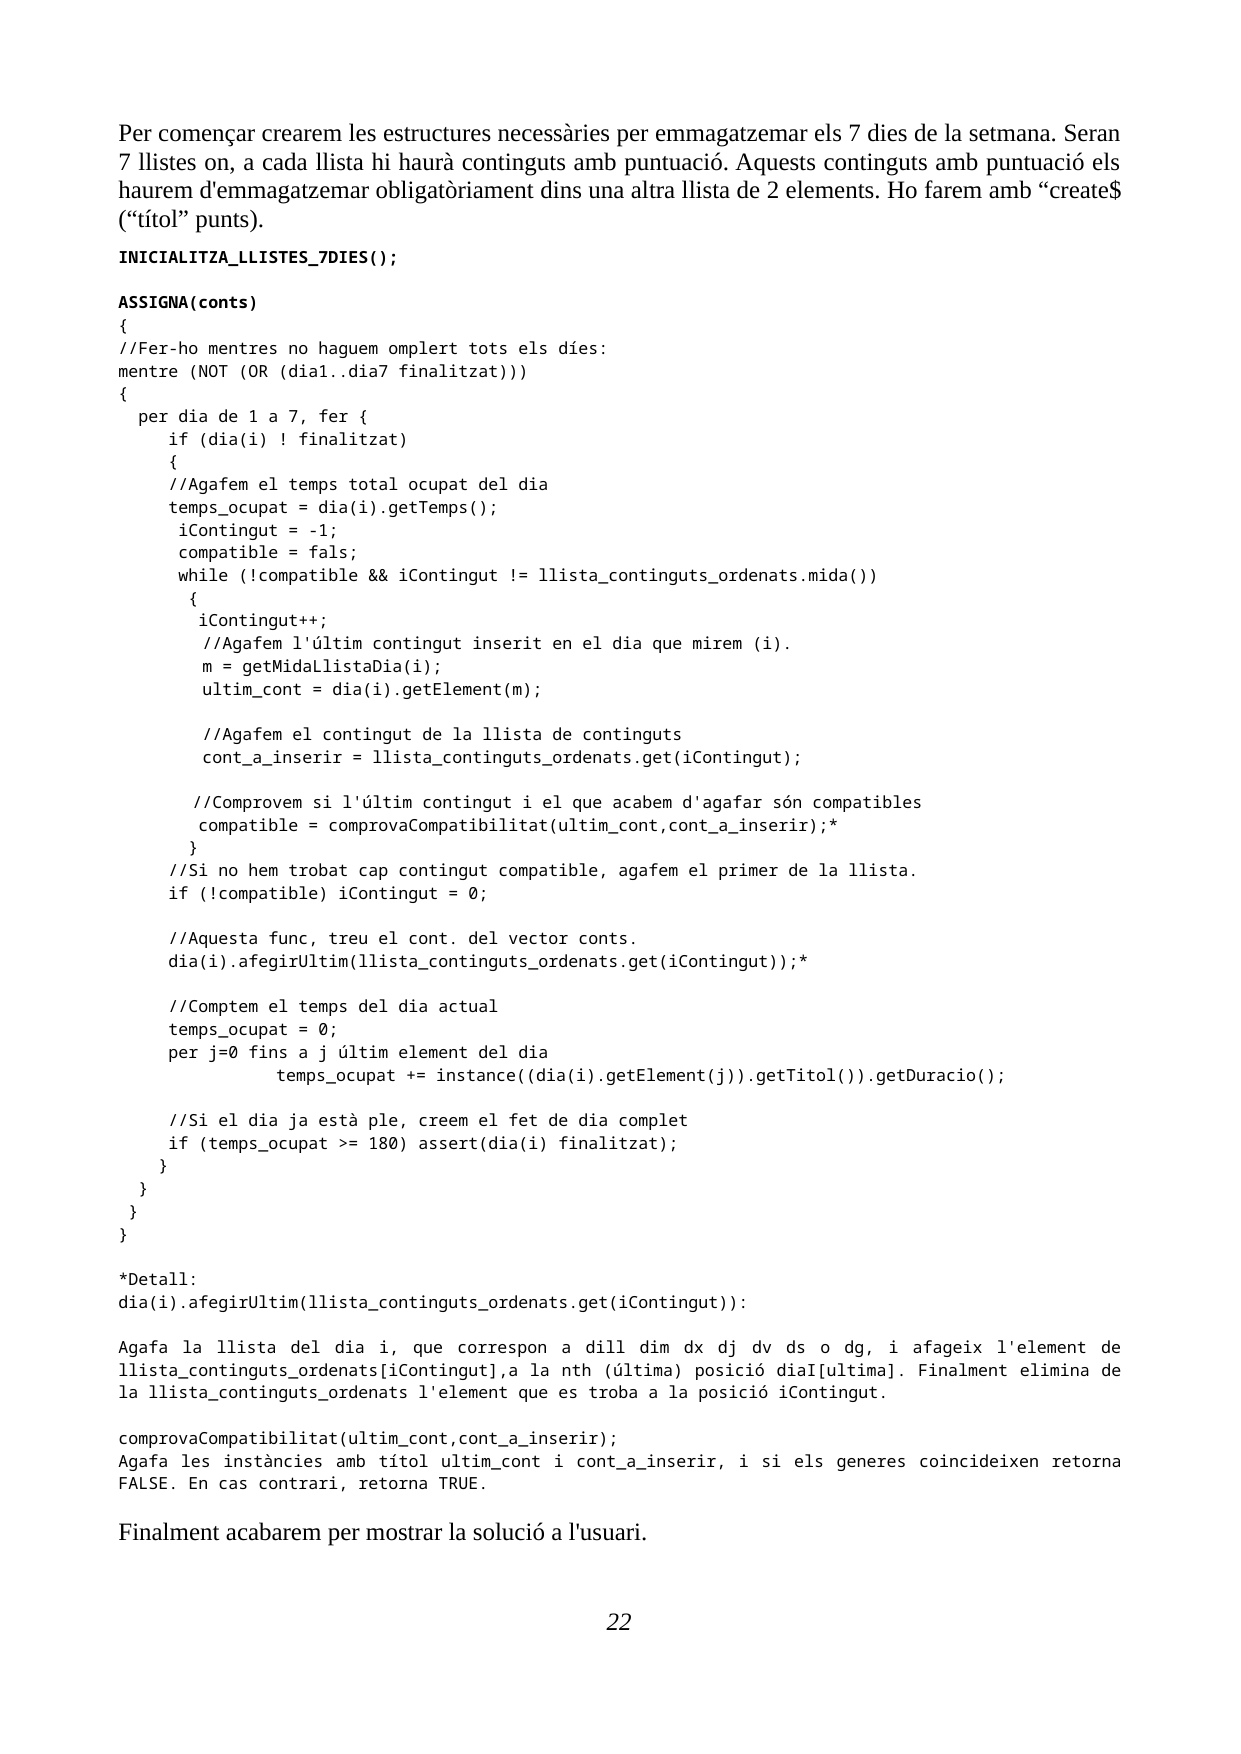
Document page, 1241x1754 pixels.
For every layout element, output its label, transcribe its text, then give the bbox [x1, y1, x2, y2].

text mentre (NOT (OR (dia1..dia7 finalitzat))) [118, 359, 1122, 382]
text { [118, 382, 1122, 404]
text if (dia(i) ! finalitzat) [118, 427, 1122, 450]
text //Si no hem trobat cap contingut compatible, agafem el primer de la llista. [118, 859, 1122, 881]
text comprovaCompatibilitat(ultim_cont,cont_a_inserir); [118, 1426, 1122, 1449]
text { [118, 450, 1122, 473]
text dia(i).afegirUltim(llista_continguts_ordenats.get(iContingut)): [118, 1290, 1122, 1313]
text dia(i).afegirUltim(llista_continguts_ordenats.get(iContingut));* [118, 949, 1122, 972]
text m = getMidaLlistaDia(i); [118, 654, 1122, 677]
text } [118, 1199, 1122, 1222]
text //Agafem l'últim contingut inserit en el dia que mirem (i). [118, 632, 1122, 654]
text } [118, 1222, 1122, 1245]
text //Aquesta func, treu el cont. del vector conts. [118, 927, 1122, 949]
text ASSIGNA(conts) [118, 291, 1122, 314]
text *Detall: [118, 1267, 1122, 1290]
text per dia de 1 a 7, fer { [118, 404, 1122, 427]
text { [118, 586, 1122, 609]
text Finalment acabarem per mostrar la solució a l'usuari. [118, 1517, 1122, 1546]
text Agafa les instàncies amb títol ultim_cont i cont_a_inserir, i si els generes coincideixen retorna FALSE. En cas contrari, retorna TRUE. [118, 1449, 1122, 1494]
text Per començar crearem les estructures necessàries per emmagatzemar els 7 dies de la setmana. Seran 7 llistes on, a cada llista hi haurà continguts amb puntuació. Aquests continguts amb puntuació els haurem d'emmagatzemar obligatòriament dins una altra llista de 2 elements. Ho farem amb “create$ (“títol” punts). [118, 118, 1122, 233]
text //Comprovem si l'últim contingut i el que acabem d'agafar són compatibles [118, 791, 1122, 813]
text Agafa la llista del dia i, que correspon a dill dim dx dj dv ds o dg, i afageix l'element de llista_continguts_ordenats[iContingut],a la nth (última) posició diaI[ultima]. Finalment elimina de la llista_continguts_ordenats l'element que es troba a la posició iContingut. [118, 1336, 1122, 1404]
text iContingut++; [118, 609, 1122, 632]
text } [118, 1154, 1122, 1177]
text { [118, 314, 1122, 336]
text ultim_cont = dia(i).getElement(m); [118, 677, 1122, 700]
text cont_a_inserir = llista_continguts_ordenats.get(iContingut); [118, 745, 1122, 768]
text per j=0 fins a j últim element del dia [118, 1040, 1122, 1063]
text } [118, 836, 1122, 859]
text iContingut = -1; [118, 518, 1122, 541]
text } [118, 1177, 1122, 1199]
text temps_ocupat = 0; [118, 1018, 1122, 1040]
text //Si el dia ja està ple, creem el fet de dia complet [118, 1108, 1122, 1131]
text if (temps_ocupat >= 180) assert(dia(i) finalitzat); [118, 1131, 1122, 1154]
text //Agafem el temps total ocupat del dia [118, 473, 1122, 495]
text //Fer-ho mentres no haguem omplert tots els díes: [118, 336, 1122, 359]
text while (!compatible && iContingut != llista_continguts_ordenats.mida()) [118, 563, 1122, 586]
text compatible = comprovaCompatibilitat(ultim_cont,cont_a_inserir);* [118, 813, 1122, 836]
text temps_ocupat += instance((dia(i).getElement(j)).getTitol()).getDuracio(); [118, 1063, 1122, 1086]
text if (!compatible) iContingut = 0; [118, 881, 1122, 904]
text temps_ocupat = dia(i).getTemps(); [118, 495, 1122, 518]
text //Comptem el temps del dia actual [118, 995, 1122, 1018]
text compatible = fals; [118, 541, 1122, 563]
text INICIALITZA_LLISTES_7DIES(); [118, 246, 1122, 268]
text //Agafem el contingut de la llista de continguts [118, 722, 1122, 745]
